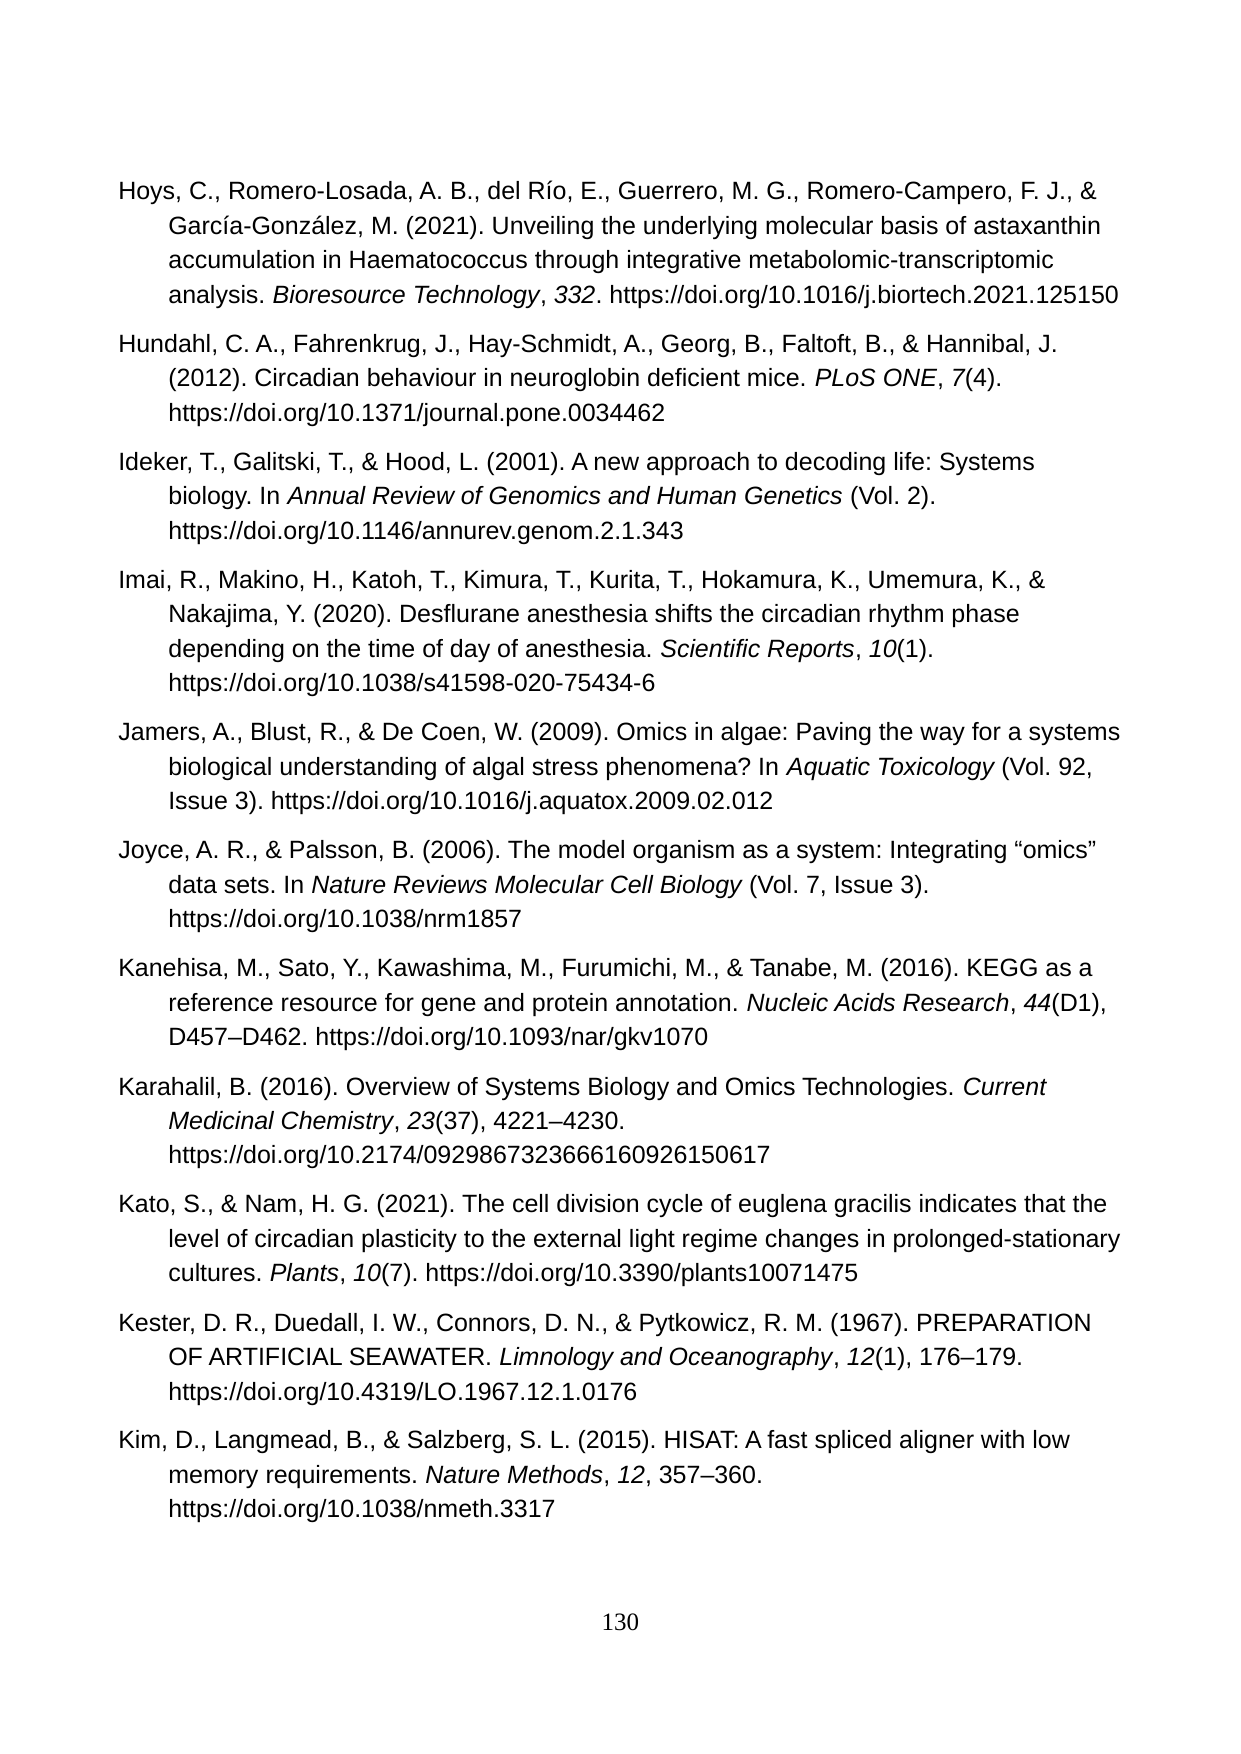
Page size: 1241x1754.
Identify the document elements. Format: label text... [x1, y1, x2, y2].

text Hundahl, C. A., Fahrenkrug, J., Hay-Schmidt, A., Georg, B., Faltoft, B., & Hannibal, J. (2012). Circadian behaviour in neuroglobin deficient mice. PLoS ONE, 7(4). https://doi.org/10.1371/journal.pone.0034462 [118, 329, 1122, 427]
text Kester, D. R., Duedall, I. W., Connors, D. N., & Pytkowicz, R. M. (1967). PREPARATION OF ARTIFICIAL SEAWATER. Limnology and Oceanography, 12(1), 176–179. https://doi.org/10.4319/LO.1967.12.1.0176 [118, 1307, 1122, 1405]
text Ideker, T., Galitski, T., & Hood, L. (2001). A new approach to decoding life: Systems biology. In Annual Review of Genomics and Human Genetics (Vol. 2). https://doi.org/10.1146/annurev.genom.2.1.343 [118, 447, 1122, 544]
text Hoys, C., Romero-Losada, A. B., del Río, E., Guerrero, M. G., Romero-Campero, F. J., & García-González, M. (2021). Unveiling the underlying molecular basis of astaxanthin accumulation in Haematococcus through integrative metabolomic-transcriptomic analysis. Bioresource Technology, 332. https://doi.org/10.1016/j.biortech.2021.125150 [118, 176, 1122, 308]
text Jamers, A., Blust, R., & De Coen, W. (2009). Omics in algae: Paving the way for a systems biological understanding of algal stress phenomena? In Aquatic Toxicology (Vol. 92, Issue 3). https://doi.org/10.1016/j.aquatox.2009.02.012 [118, 717, 1122, 815]
text Kim, D., Langmead, B., & Salzberg, S. L. (2015). HISAT: A fast spliced aligner with low memory requirements. Nature Methods, 12, 357–360. https://doi.org/10.1038/nmeth.3317 [118, 1426, 1122, 1523]
text Karahalil, B. (2016). Overview of Systems Biology and Omics Technologies. Current Medicinal Chemistry, 23(37), 4221–4230. https://doi.org/10.2174/0929867323666160926150617 [118, 1071, 1122, 1169]
text Joyce, A. R., & Palsson, B. (2006). The model organism as a system: Integrating “omics” data sets. In Nature Reviews Molecular Cell Biology (Vol. 7, Issue 3). https://doi.org/10.1038/nrm1857 [118, 835, 1122, 933]
text Kato, S., & Nam, H. G. (2021). The cell division cycle of euglena gracilis indicates that the level of circadian plasticity to the external light regime changes in prolonged‐stationary cultures. Plants, 10(7). https://doi.org/10.3390/plants10071475 [118, 1189, 1122, 1287]
text Kanehisa, M., Sato, Y., Kawashima, M., Furumichi, M., & Tanabe, M. (2016). KEGG as a reference resource for gene and protein annotation. Nucleic Acids Research, 44(D1), D457–D462. https://doi.org/10.1093/nar/gkv1070 [118, 953, 1122, 1051]
text Imai, R., Makino, H., Katoh, T., Kimura, T., Kurita, T., Hokamura, K., Umemura, K., & Nakajima, Y. (2020). Desflurane anesthesia shifts the circadian rhythm phase depending on the time of day of anesthesia. Scientific Reports, 10(1). https://doi.org/10.1038/s41598-020-75434-6 [118, 565, 1122, 697]
